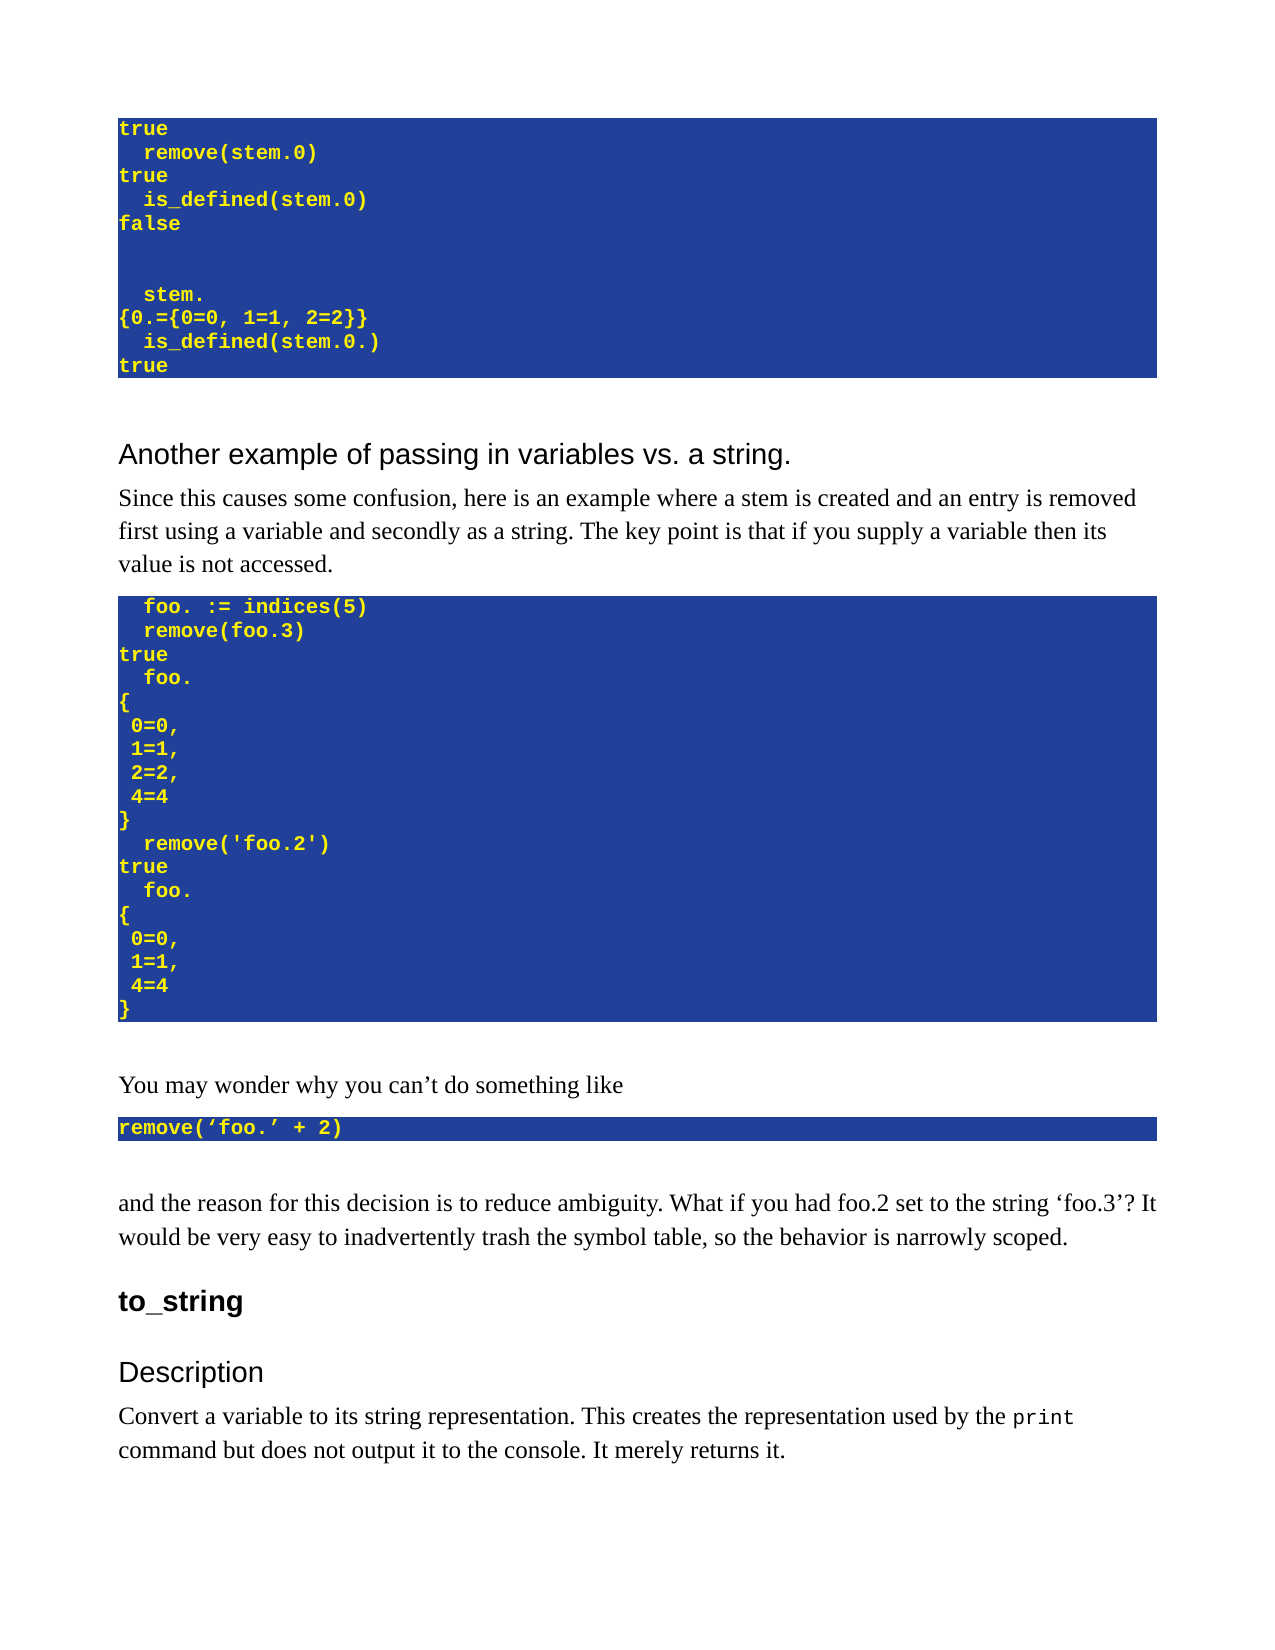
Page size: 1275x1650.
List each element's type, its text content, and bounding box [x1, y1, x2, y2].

text true [118, 118, 1157, 142]
subtitle Description [118, 1355, 1157, 1388]
subtitle Another example of passing in variables vs. a string. [118, 403, 1157, 470]
text 2=2, [118, 762, 1157, 786]
text {0.={0=0, 1=1, 2=2}} [118, 307, 1157, 331]
text 4=4 [118, 975, 1157, 998]
text true [118, 165, 1157, 189]
text You may wonder why you can’t do something like [118, 1070, 1157, 1098]
subtitle to_string [118, 1284, 1157, 1317]
text remove(‘foo.’ + 2) [118, 1117, 1157, 1141]
text } [118, 809, 1157, 833]
text is_defined(stem.0) [118, 189, 1157, 213]
text 0=0, [118, 715, 1157, 738]
text { [118, 691, 1157, 715]
text 0=0, [118, 927, 1157, 951]
text remove('foo.2') [118, 833, 1157, 857]
text and the reason for this decision is to reduce ambiguity. What if you had foo.2 set to the string ‘foo.3’? It would be very easy to inadvertently trash the symbol table, so the behavior is narrowly scoped. [118, 1188, 1157, 1250]
text 4=4 [118, 786, 1157, 809]
text remove(stem.0) [118, 142, 1157, 165]
text Convert a variable to its string representation. This creates the representation used by the print command but does not output it to the console. It merely returns it. [118, 1401, 1157, 1464]
text true [118, 857, 1157, 880]
text { [118, 904, 1157, 927]
text foo. := indices(5) [118, 596, 1157, 620]
text 1=1, [118, 738, 1157, 762]
text is_defined(stem.0.) [118, 331, 1157, 354]
text } [118, 998, 1157, 1022]
text false [118, 213, 1157, 236]
text foo. [118, 667, 1157, 691]
text true [118, 644, 1157, 667]
text true [118, 354, 1157, 378]
text foo. [118, 880, 1157, 904]
text Since this causes some confusion, here is an example where a stem is created and an entry is removed first using a variable and secondly as a string. The key point is that if you supply a variable then its value is not accessed. [118, 483, 1157, 578]
text remove(foo.3) [118, 620, 1157, 644]
text 1=1, [118, 951, 1157, 975]
text stem. [118, 284, 1157, 307]
